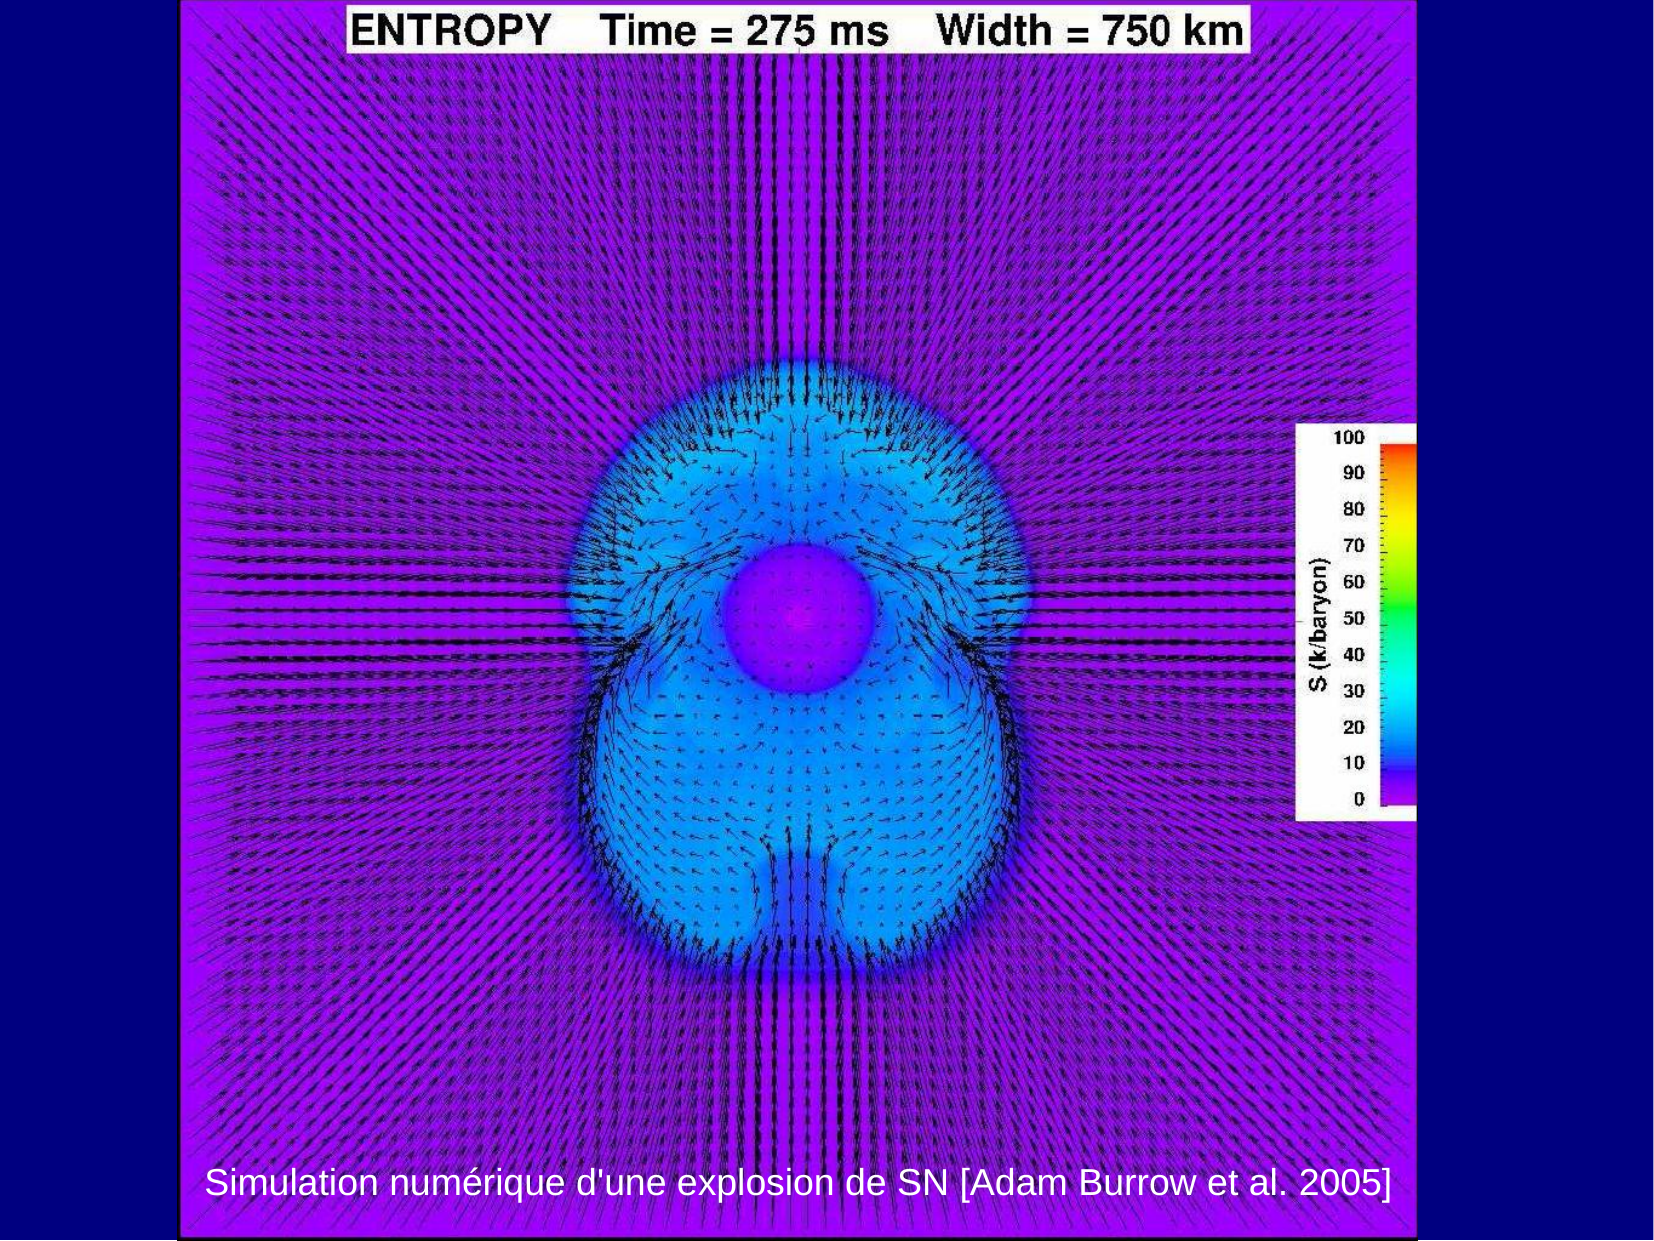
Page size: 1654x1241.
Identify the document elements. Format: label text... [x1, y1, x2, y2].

text_box Simulation numérique d'une explosion de SN [Adam Burrow et al. 2005] [189, 1153, 1418, 1211]
picture [177, 0, 1418, 1241]
